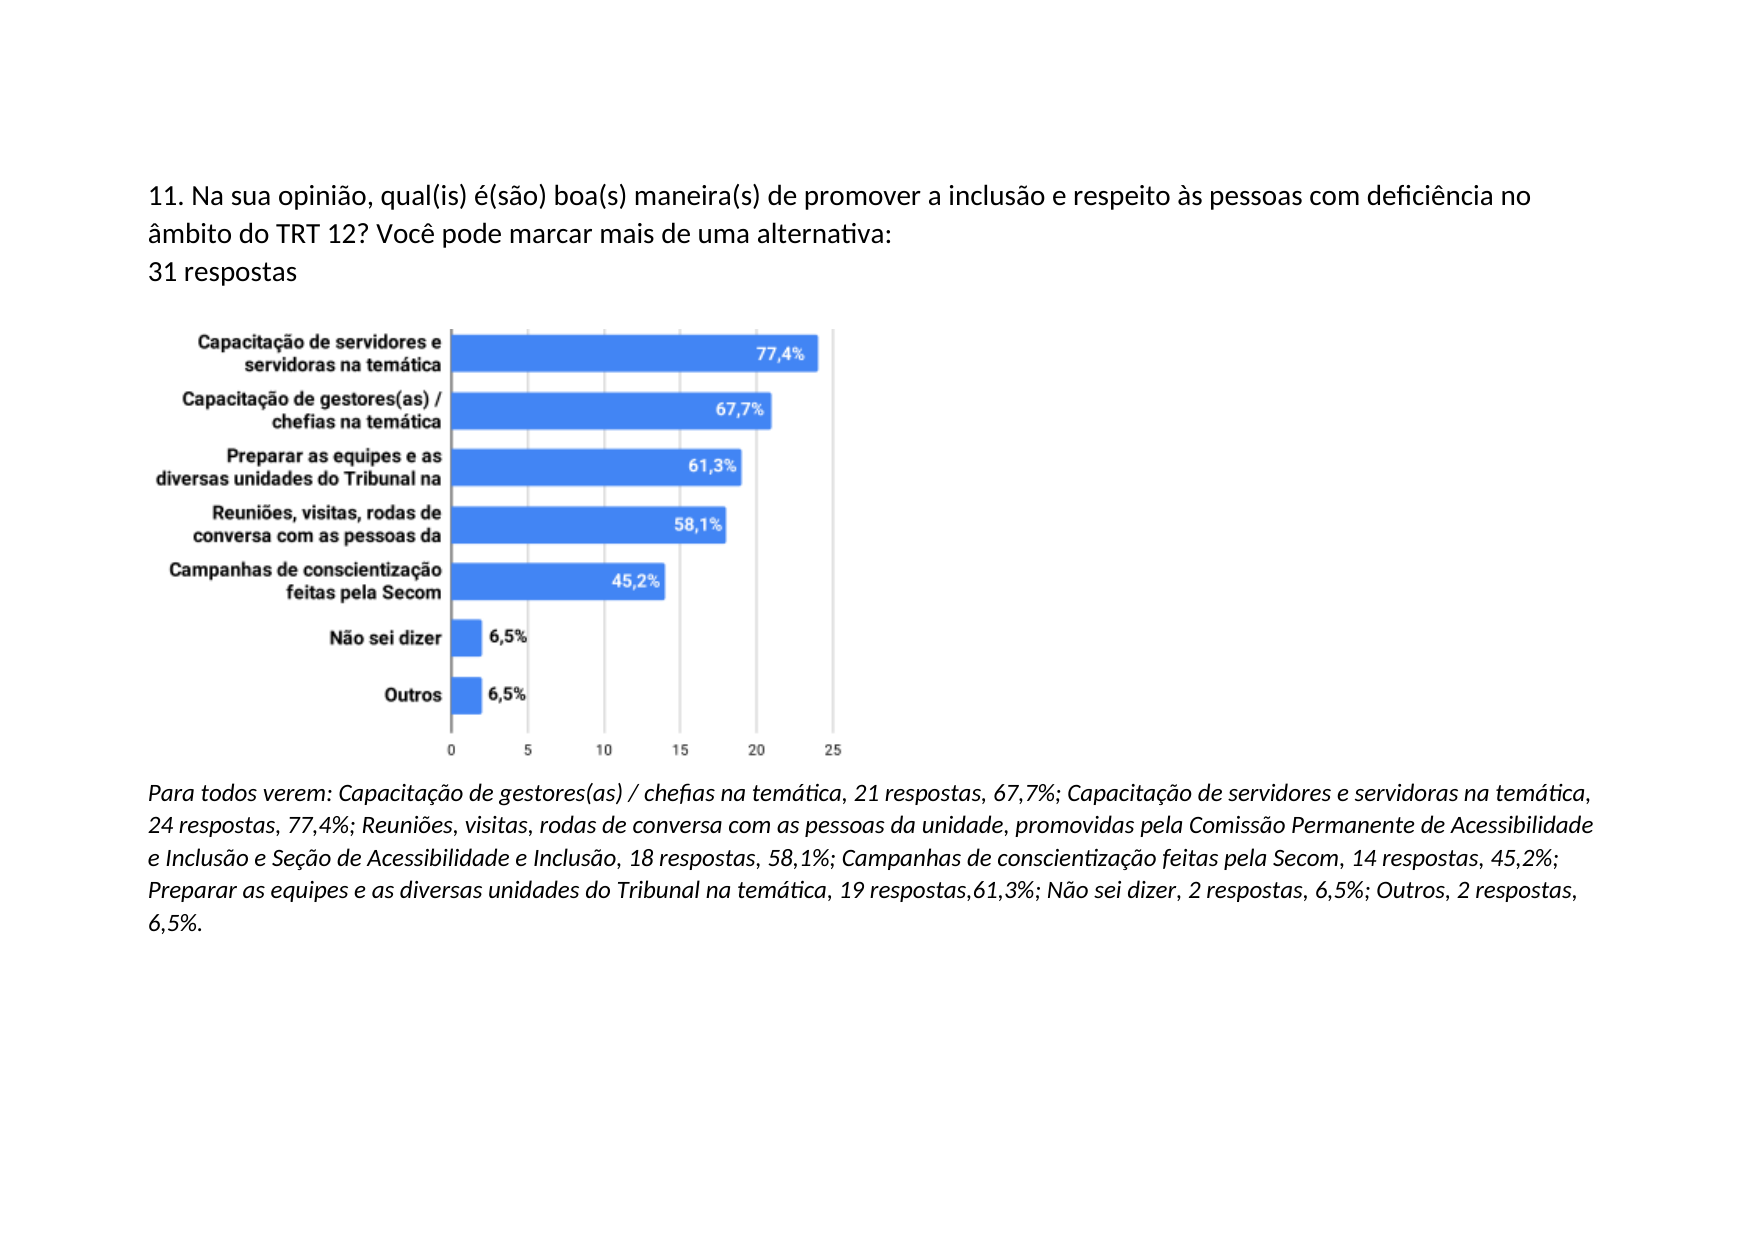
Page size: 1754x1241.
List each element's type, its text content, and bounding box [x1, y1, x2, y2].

text 6,5%. [148, 907, 1606, 938]
text 31 respostas [148, 253, 1606, 289]
text Para todos verem: Capacitação de gestores(as) / chefias na temática, 21 respostas, 67,7%; Capacitação de servidores e servidoras na temática, 24 respostas, 77,4%; Reuniões, visitas, rodas de conversa com as pessoas da unidade, promovidas pela Comissão Permanente de Acessibilidade e Inclusão e Seção de Acessibilidade e Inclusão, 18 respostas, 58,1%; Campanhas de conscientização feitas pela Secom, 14 respostas, 45,2%; Preparar as equipes e as diversas unidades do Tribunal na temática, 19 respostas,61,3%; Não sei dizer, 2 respostas, 6,5%; Outros, 2 respostas, [148, 777, 1606, 905]
text 11. Na sua opinião, qual(is) é(são) boa(s) maneira(s) de promover a inclusão e respeito às pessoas com deficiência no âmbito do TRT 12? Você pode marcar mais de uma alternativa: [148, 177, 1606, 251]
